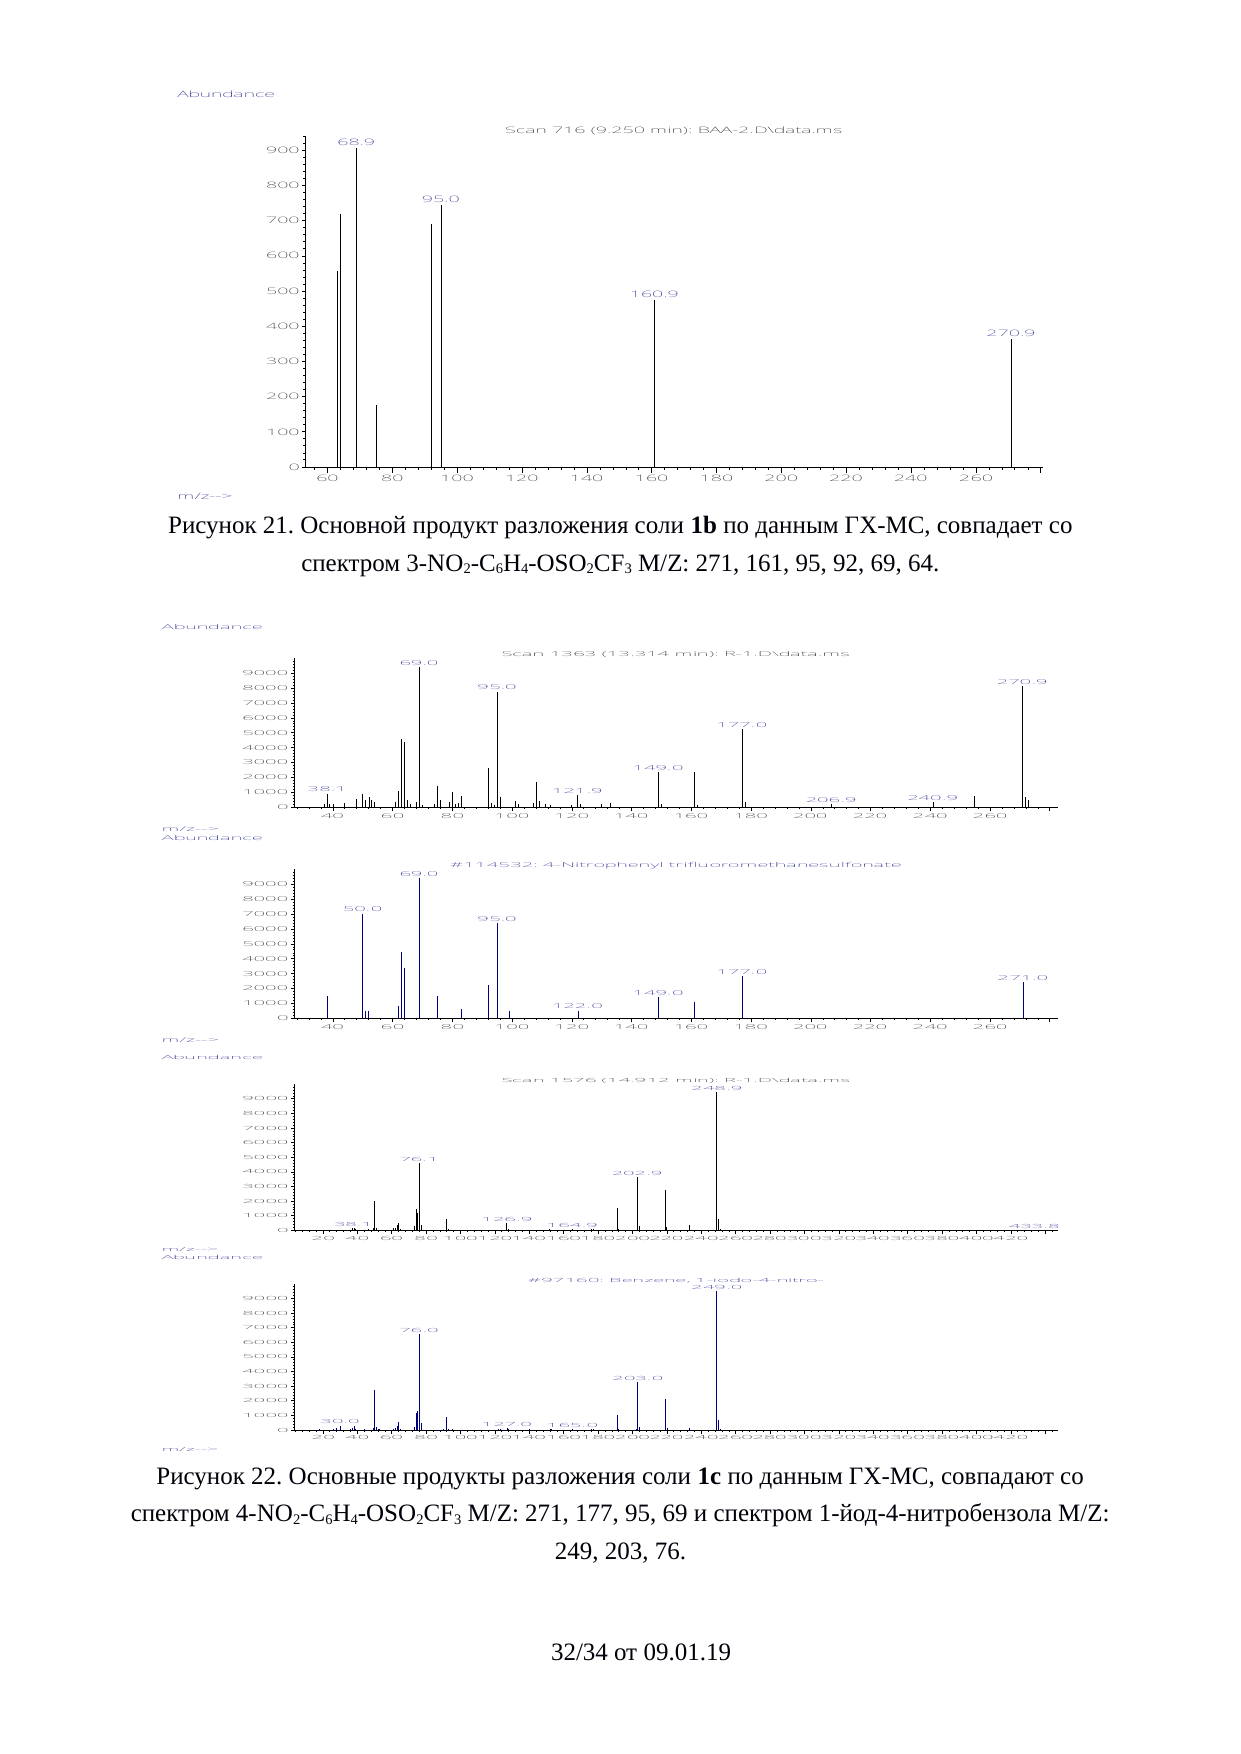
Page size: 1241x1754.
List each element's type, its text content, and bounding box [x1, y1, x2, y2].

text Рисунок 21. Основной продукт разложения соли 1b по данным ГХ-МС, совпадает со спектром 3-NO2-C6H4-OSO2CF3 M/Z: 271, 161, 95, 92, 69, 64. [118, 511, 1122, 577]
text Рисунок 22. Основные продукты разложения соли 1c по данным ГХ-МС, совпадают со спектром 4-NO2-C6H4-OSO2CF3 M/Z: 271, 177, 95, 69 и спектром 1-йод-4-нитробензола M/Z: 249, 203, 76. [118, 1461, 1122, 1564]
